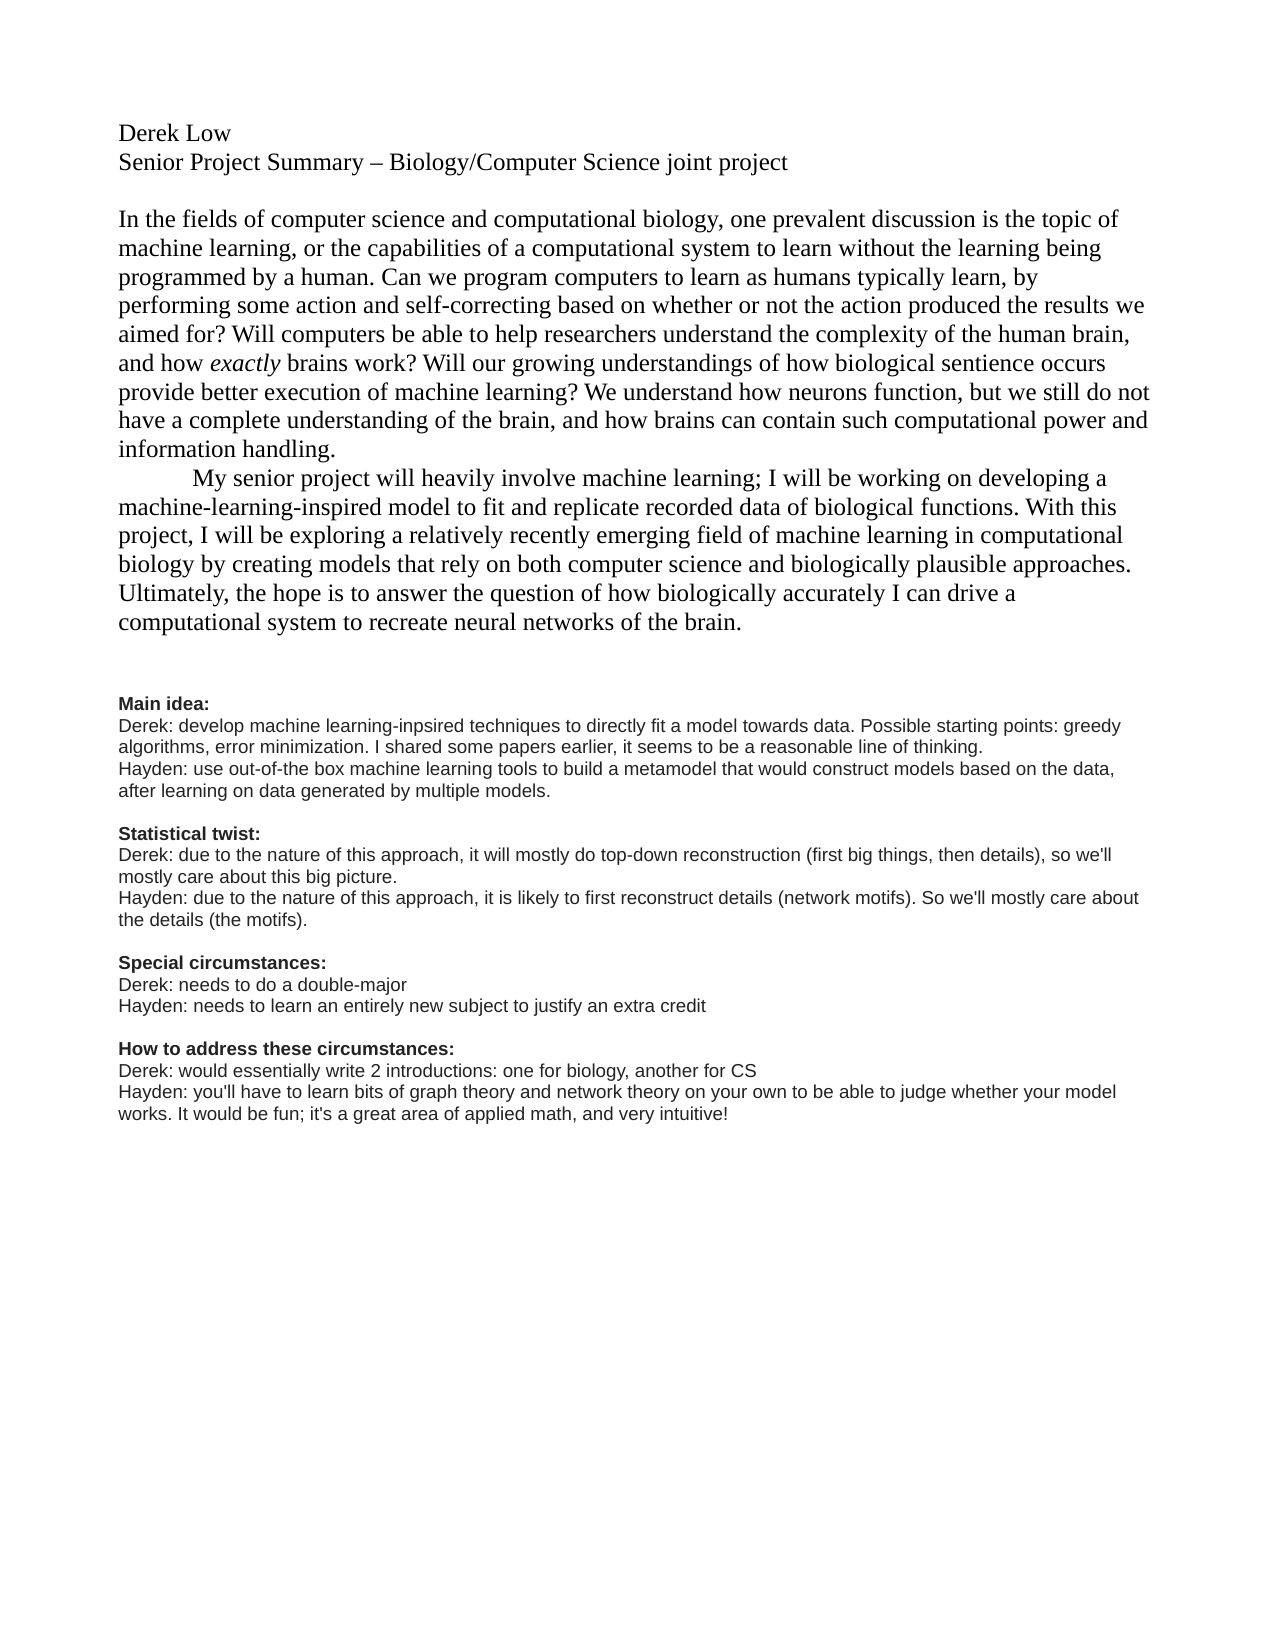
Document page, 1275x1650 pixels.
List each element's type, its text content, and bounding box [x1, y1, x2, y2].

text Statistical twist: [118, 822, 1157, 844]
text Hayden: due to the nature of this approach, it is likely to first reconstruct details (network motifs). So we'll mostly care about the details (the motifs). [118, 887, 1157, 930]
text Hayden: you'll have to learn bits of graph theory and network theory on your own to be able to judge whether your model works. It would be fun; it's a great area of applied math, and very intuitive! [118, 1081, 1157, 1124]
text Main idea: [118, 693, 1157, 715]
text Special circumstances: [118, 952, 1157, 973]
text Derek: due to the nature of this approach, it will mostly do top-down reconstruction (first big things, then details), so we'll mostly care about this big picture. [118, 844, 1157, 887]
text Derek: would essentially write 2 introductions: one for biology, another for CS [118, 1060, 1157, 1081]
text My senior project will heavily involve machine learning; I will be working on developing a machine-learning-inspired model to fit and replicate recorded data of biological functions. With this project, I will be exploring a relatively recently emerging field of machine learning in computational biology by creating models that rely on both computer science and biologically plausible approaches. Ultimately, the hope is to answer the question of how biologically accurately I can drive a computational system to recreate neural networks of the brain. [118, 463, 1157, 636]
text In the fields of computer science and computational biology, one prevalent discussion is the topic of machine learning, or the capabilities of a computational system to learn without the learning being programmed by a human. Can we program computers to learn as humans typically learn, by performing some action and self-correcting based on whether or not the action produced the results we aimed for? Will computers be able to help researchers understand the complexity of the human brain, and how exactly brains work? Will our growing understandings of how biological sentience occurs provide better execution of machine learning? We understand how neurons function, but we still do not have a complete understanding of the brain, and how brains can contain such computational power and information handling. [118, 204, 1157, 463]
text Senior Project Summary – Biology/Computer Science joint project [118, 147, 1157, 176]
text Derek: develop machine learning-inpsired techniques to directly fit a model towards data. Possible starting points: greedy algorithms, error minimization. I shared some papers earlier, it seems to be a reasonable line of thinking. [118, 715, 1157, 758]
text Derek: needs to do a double-major [118, 973, 1157, 995]
text How to address these circumstances: [118, 1038, 1157, 1060]
text Derek Low [118, 118, 1157, 147]
text Hayden: needs to learn an entirely new subject to justify an extra credit [118, 995, 1157, 1017]
text Hayden: use out-of-the box machine learning tools to build a metamodel that would construct models based on the data, after learning on data generated by multiple models. [118, 758, 1157, 801]
